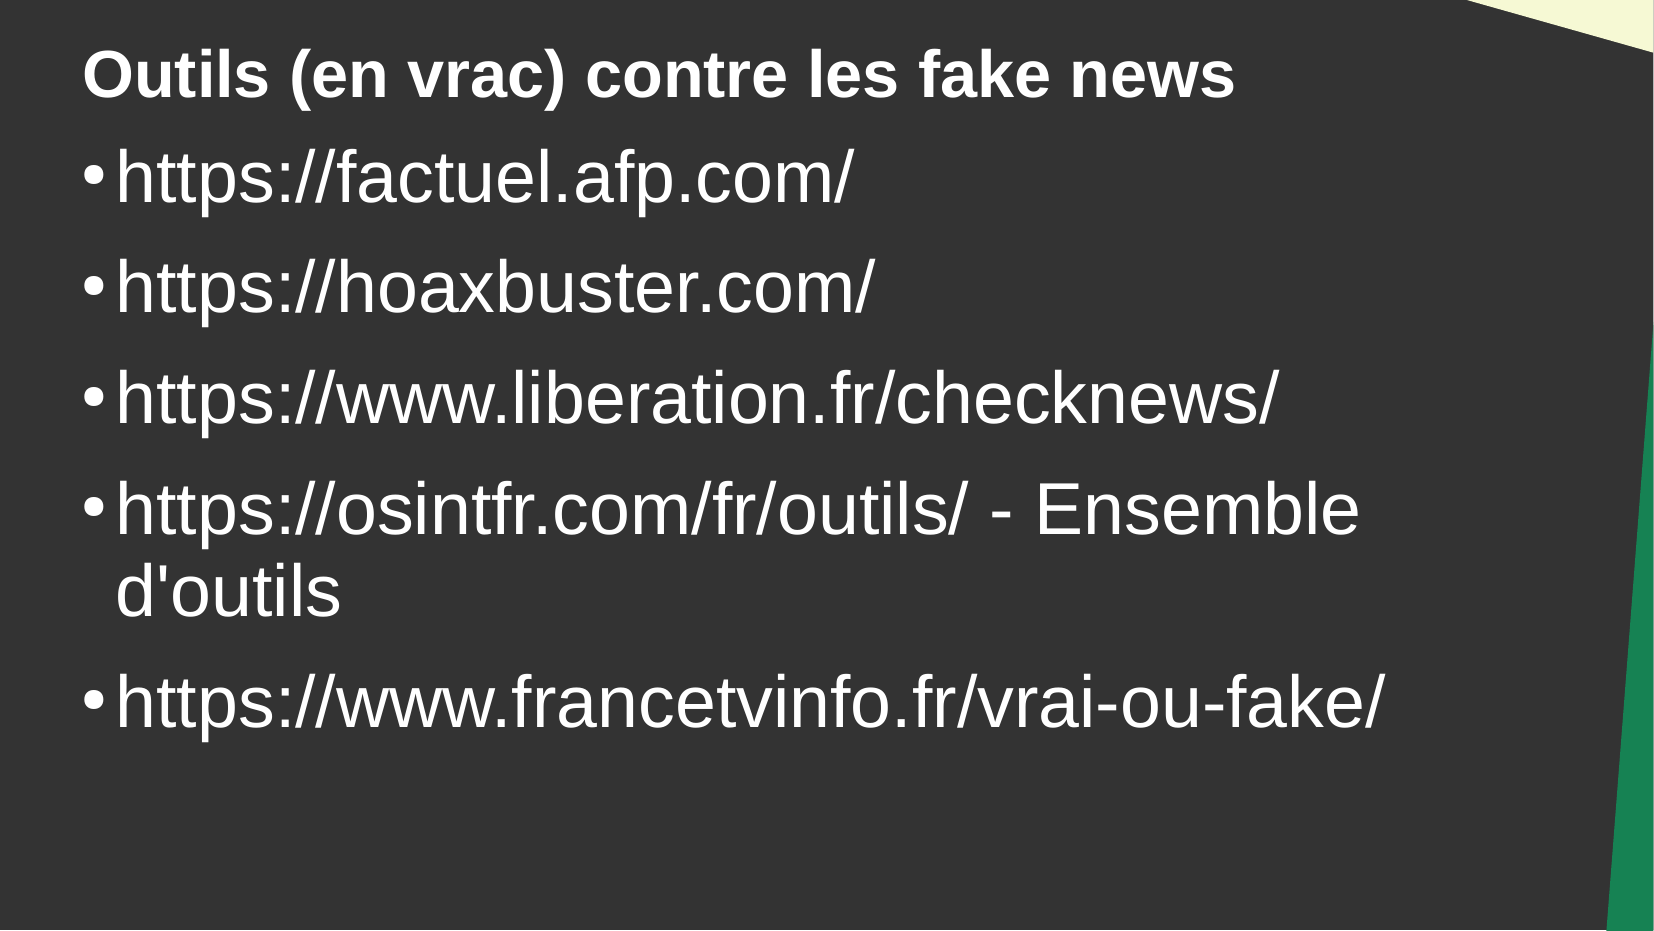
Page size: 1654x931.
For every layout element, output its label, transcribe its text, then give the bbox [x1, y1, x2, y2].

text_box [1466, 0, 1654, 53]
title Outils (en vrac) contre les fake news [82, 37, 1619, 112]
list https://factuel.afp.com/ https://hoaxbuster.com/ https://www.liberation.fr/checknews/ https://osintfr.com/fr/outils/ - Ensemble d'outils https://www.francetvinfo.fr/vrai-ou-fake/ [80, 135, 1560, 745]
text_box [1606, 315, 1654, 931]
